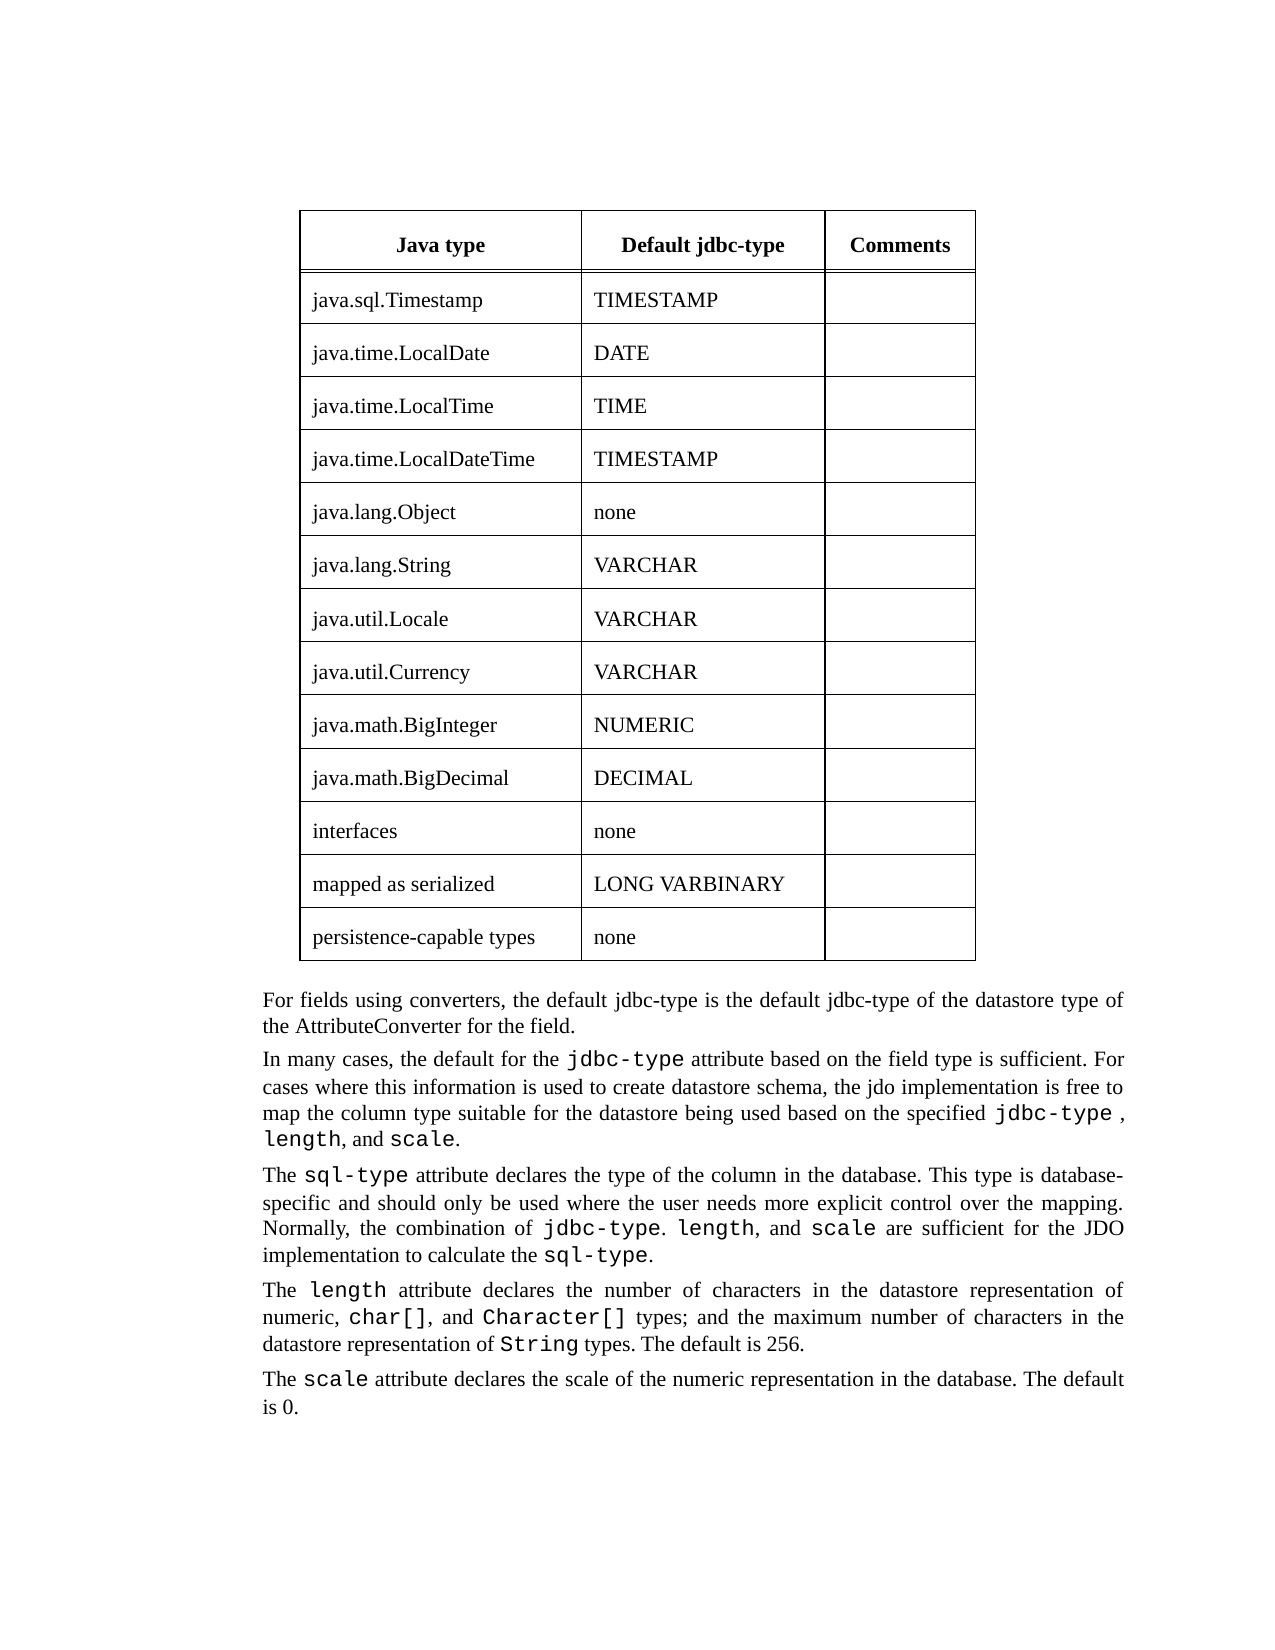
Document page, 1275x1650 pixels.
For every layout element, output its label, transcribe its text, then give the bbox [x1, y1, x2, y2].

table_cell java.time.LocalDateTime [301, 430, 581, 482]
text In many cases, the default for the jdbc-type attribute based on the field type is sufficient. For cases where this information is used to create datastore schema, the jdo implementation is free to map the column type suitable for the datastore being used based on the specified jdbc-type , length, and scale. [262, 1046, 1125, 1153]
table_cell [826, 483, 975, 535]
table_cell none [582, 908, 824, 960]
table_cell [826, 324, 975, 376]
table_cell VARCHAR [582, 536, 824, 588]
table_cell NUMERIC [582, 695, 824, 747]
table_cell java.sql.Timestamp [301, 273, 581, 322]
table_cell java.math.BigDecimal [301, 749, 581, 801]
table_cell java.time.LocalDate [301, 324, 581, 376]
table_cell [826, 273, 975, 322]
table_cell java.util.Currency [301, 642, 581, 694]
table_cell mapped as serialized [301, 855, 581, 907]
table_cell [826, 536, 975, 588]
table_header Comments [826, 211, 975, 269]
table_cell java.lang.Object [301, 483, 581, 535]
table_cell java.lang.String [301, 536, 581, 588]
table_cell [826, 802, 975, 854]
table_cell [826, 430, 975, 482]
table_cell VARCHAR [582, 589, 824, 641]
table_header Default jdbc-type [582, 211, 824, 269]
text For fields using converters, the default jdbc-type is the default jdbc-type of the datastore type of the AttributeConverter for the field. [262, 986, 1125, 1038]
table_cell TIMESTAMP [582, 273, 824, 322]
table_header Java type [301, 211, 581, 269]
table_cell DATE [582, 324, 824, 376]
table_cell [826, 642, 975, 694]
table_cell DECIMAL [582, 749, 824, 801]
table_cell LONG VARBINARY [582, 855, 824, 907]
table_cell TIME [582, 377, 824, 429]
table_cell persistence-capable types [301, 908, 581, 960]
table_cell VARCHAR [582, 642, 824, 694]
table_cell TIMESTAMP [582, 430, 824, 482]
table_cell java.time.LocalTime [301, 377, 581, 429]
table_cell [826, 377, 975, 429]
table_cell interfaces [301, 802, 581, 854]
table_cell java.math.BigInteger [301, 695, 581, 747]
text The length attribute declares the number of characters in the datastore representation of numeric, char[], and Character[] types; and the maximum number of characters in the datastore representation of String types. The default is 256. [262, 1277, 1125, 1358]
text The sql-type attribute declares the type of the column in the database. This type is database-specific and should only be used where the user needs more explicit control over the mapping. Normally, the combination of jdbc-type. length, and scale are sufficient for the JDO implementation to calculate the sql-type. [262, 1162, 1125, 1269]
table_cell [826, 855, 975, 907]
table_cell [826, 908, 975, 960]
table_cell java.util.Locale [301, 589, 581, 641]
table_cell [826, 695, 975, 747]
table_cell [826, 589, 975, 641]
table_cell [826, 749, 975, 801]
table_cell none [582, 483, 824, 535]
text The scale attribute declares the scale of the numeric representation in the database. The default is 0. [262, 1366, 1125, 1419]
table_cell none [582, 802, 824, 854]
